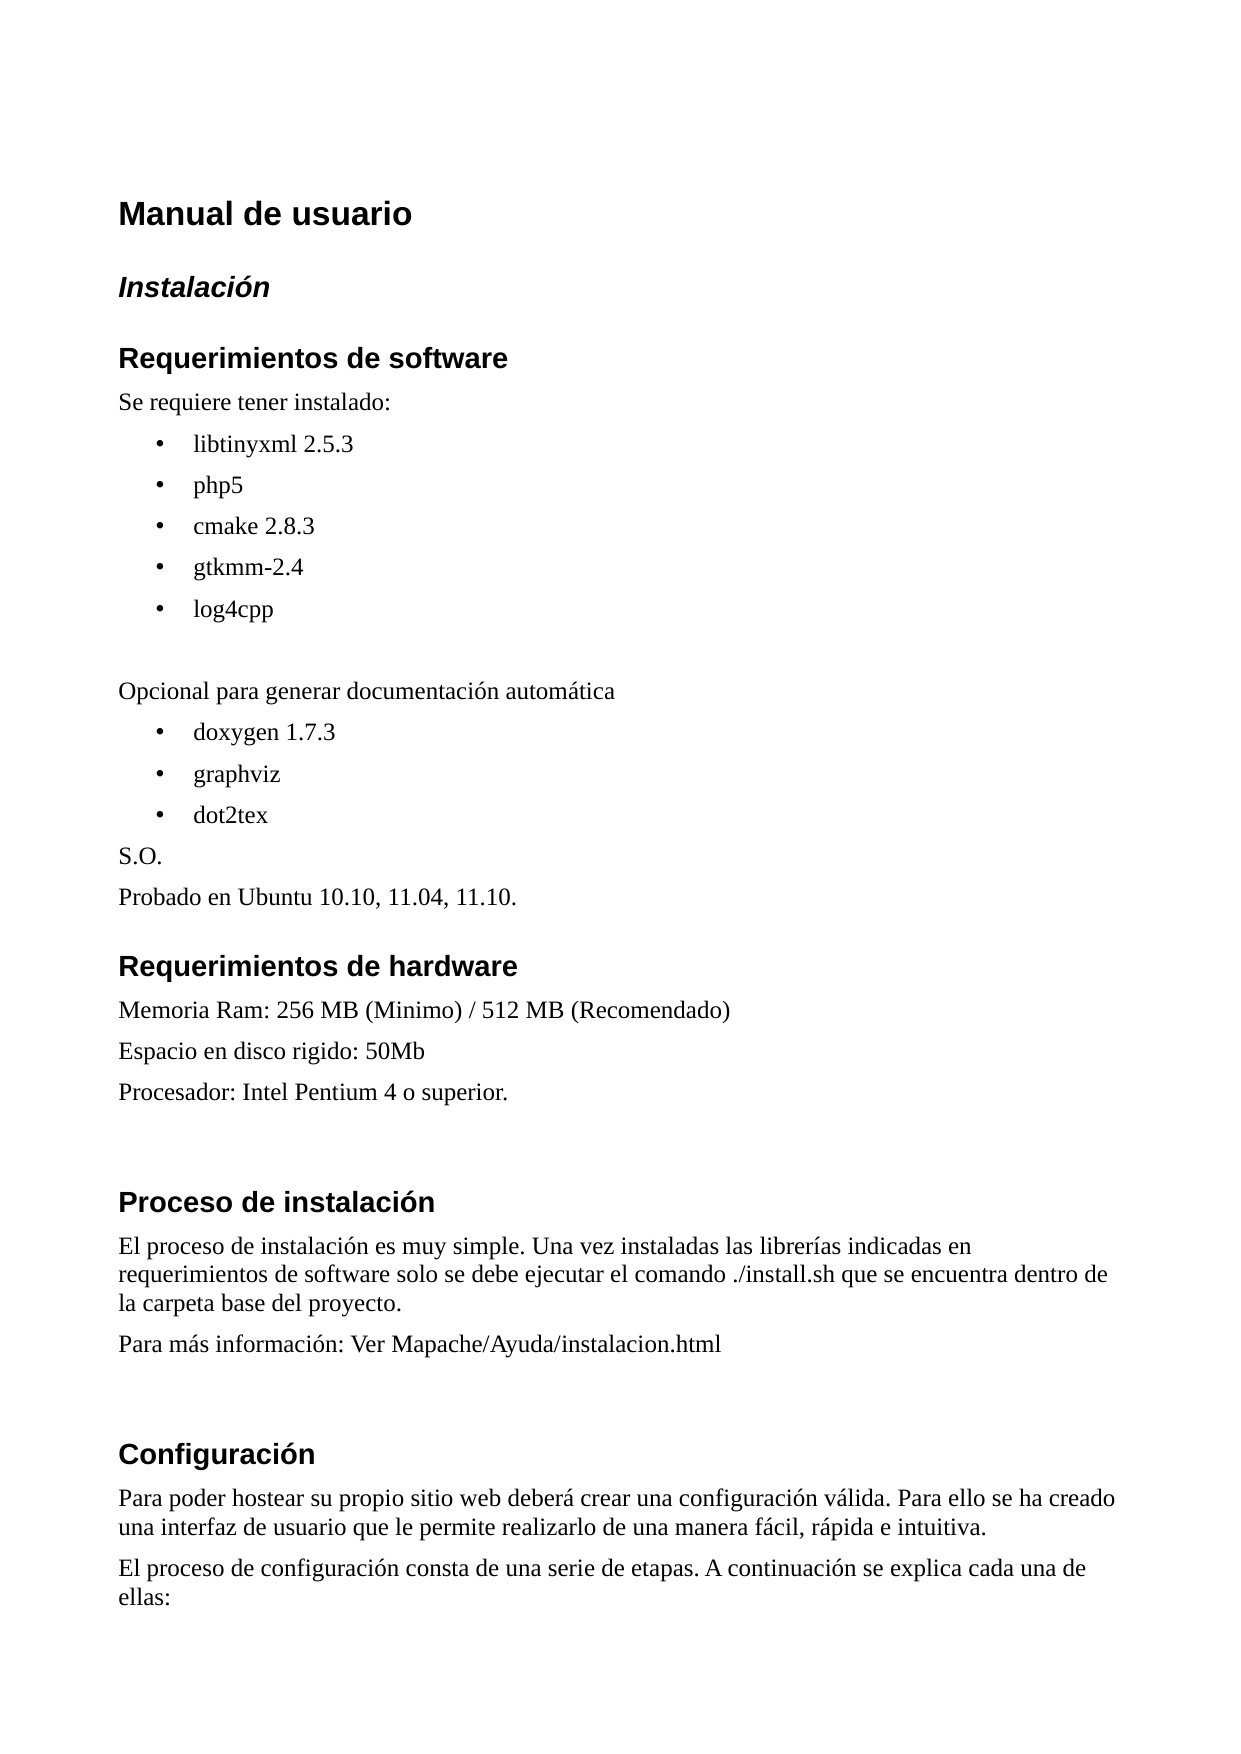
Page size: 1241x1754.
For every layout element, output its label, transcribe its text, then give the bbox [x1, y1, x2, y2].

text Para más información: Ver Mapache/Ayuda/‌instalacion.html [118, 1329, 1122, 1358]
text S.O. [118, 841, 1122, 870]
subtitle Configuración [118, 1437, 1122, 1471]
subtitle Proceso de instalación [118, 1185, 1122, 1218]
list graphviz [156, 759, 1122, 787]
text Se requiere tener instalado: [118, 387, 1122, 416]
text Opcional para generar documentación automática [118, 676, 1122, 705]
text Procesador: Intel Pentium 4 o superior. [118, 1077, 1122, 1106]
list cmake 2.8.3 [156, 511, 1122, 540]
subtitle Instalación [118, 270, 1122, 304]
text Memoria Ram: 256 MB (Minimo) / 512 MB (Recomendado) [118, 995, 1122, 1023]
subtitle Manual de usuario [118, 194, 1122, 233]
text El proceso de configuración consta de una serie de etapas. A continuación se explica cada una de ellas: [118, 1553, 1122, 1611]
list doxygen 1.7.3 [156, 717, 1122, 746]
list log4cpp [156, 594, 1122, 622]
text Espacio en disco rigido: 50Mb [118, 1036, 1122, 1065]
subtitle Requerimientos de software [118, 341, 1122, 375]
list libtinyxml 2.5.3 [156, 429, 1122, 457]
subtitle Requerimientos de hardware [118, 949, 1122, 982]
text Para poder hostear su propio sitio web deberá crear una configuración válida. Para ello se ha creado una interfaz de usuario que le permite realizarlo de una manera fácil, rápida e intuitiva. [118, 1483, 1122, 1541]
list dot2tex [156, 800, 1122, 829]
text El proceso de instalación es muy simple. Una vez instaladas las librerías indicadas en requerimientos de software solo se debe ejecutar el comando ./install.sh que se encuentra dentro de la carpeta base del proyecto. [118, 1231, 1122, 1317]
list gtkmm-2.4 [156, 552, 1122, 581]
text Probado en Ubuntu 10.10, 11.04, 11.10. [118, 882, 1122, 911]
list php5 [156, 470, 1122, 499]
